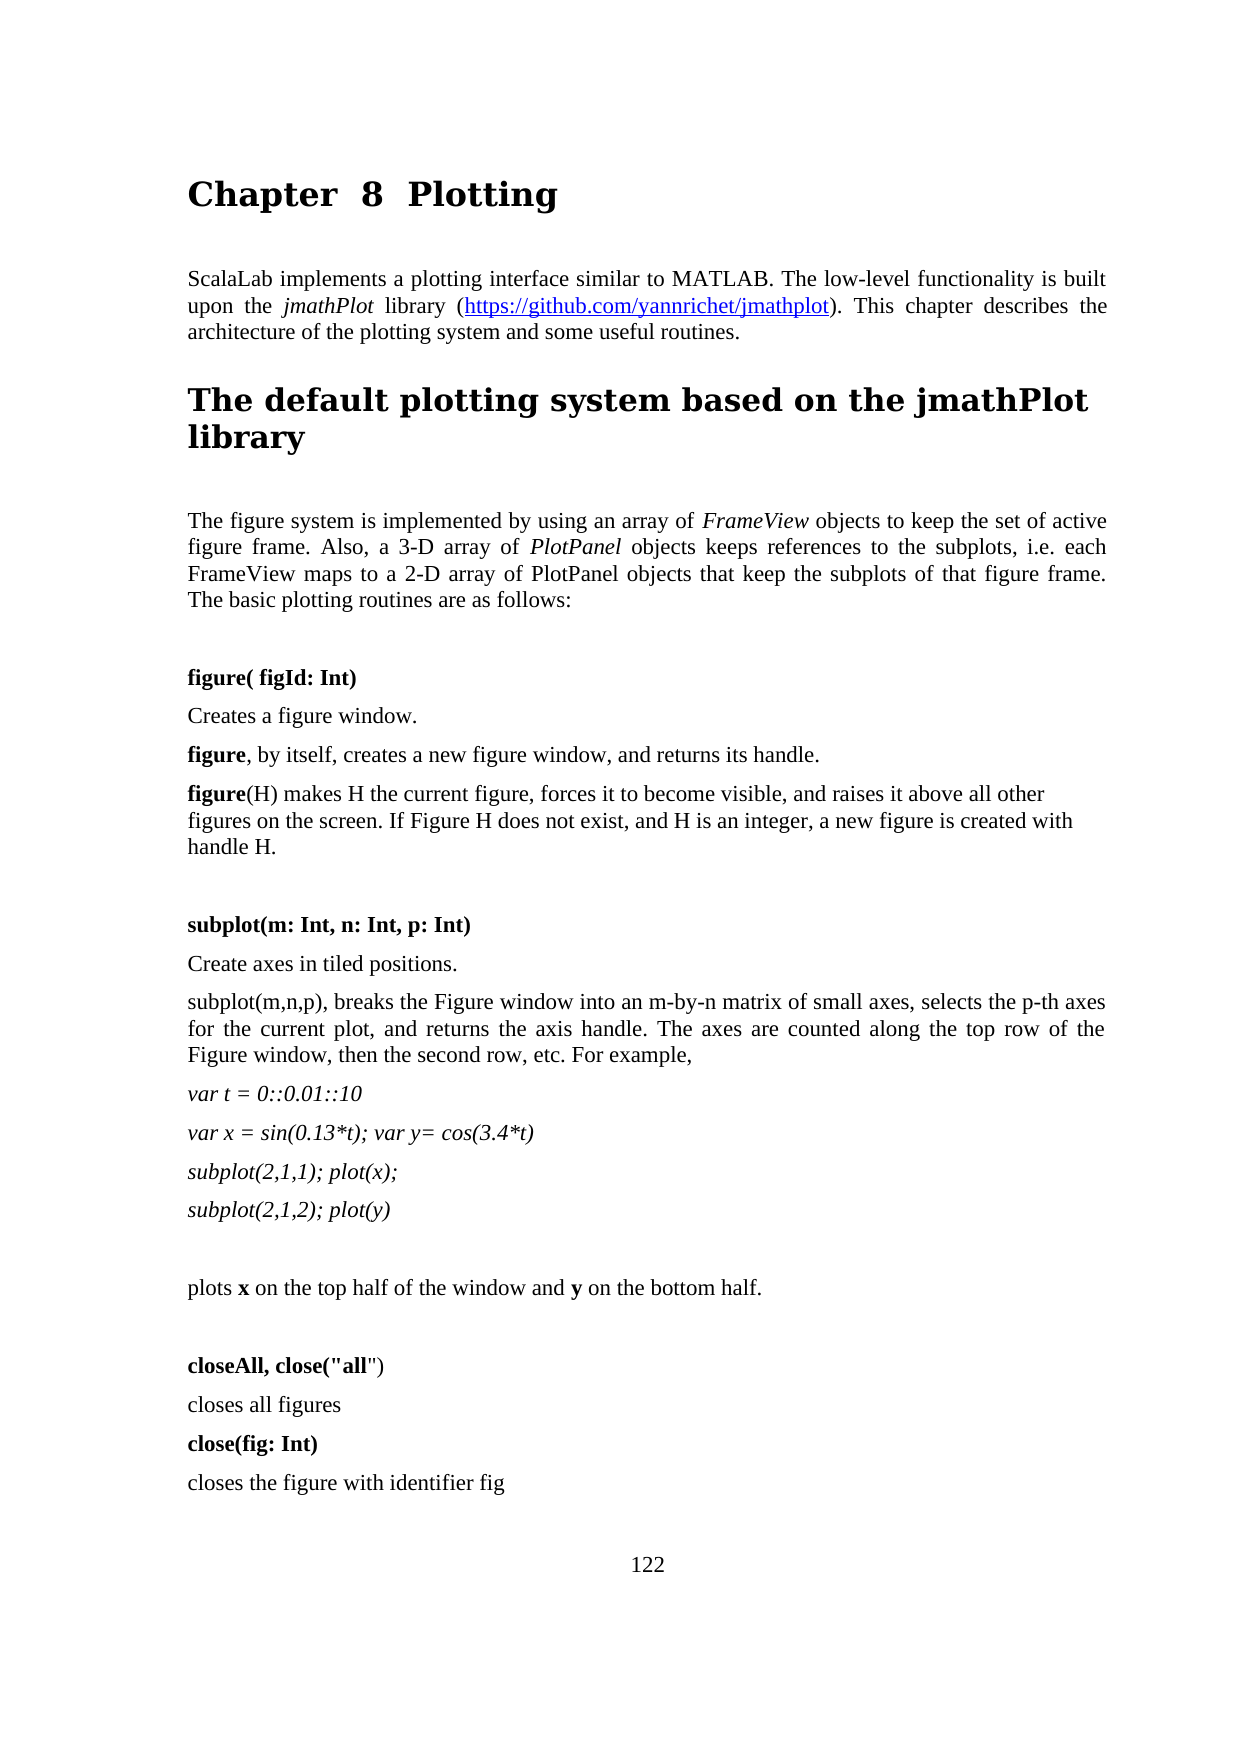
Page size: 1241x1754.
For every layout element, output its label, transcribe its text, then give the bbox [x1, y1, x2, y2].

text close(fig: Int) [187, 1430, 1108, 1456]
text var t = 0::0.01::10 [187, 1080, 1108, 1106]
text subplot(2,1,1); plot(x); [187, 1158, 1108, 1184]
text figure, by itself, creates a new figure window, and returns its handle. [187, 741, 1108, 768]
text closes all figures [187, 1391, 1108, 1417]
subtitle The default plotting system based on the jmathPlot library [187, 382, 1108, 456]
text closes the figure with identifier fig [187, 1468, 1108, 1495]
text var x = sin(0.13*t); var y= cos(3.4*t) [187, 1119, 1108, 1145]
text subplot(2,1,2); plot(y) [187, 1197, 1108, 1223]
text figure( figId: Int) [187, 664, 1108, 690]
text The figure system is implemented by using an array of FrameView objects to keep the set of active figure frame. Also, a 3-D array of PlotPanel objects keeps references to the subplots, i.e. each FrameView maps to a 2-D array of PlotPanel objects that keep the subplots of that figure frame. The basic plotting routines are as follows: [187, 507, 1108, 612]
text ScalaLab implements a plotting interface similar to MATLAB. The low-level functionality is built upon the jmathPlot library (https://github.com/yannrichet/jmathplot). This chapter describes the architecture of the plotting system and some useful routines. [187, 266, 1108, 344]
text subplot(m: Int, n: Int, p: Int) [187, 911, 1108, 937]
text subplot(m,n,p), breaks the Figure window into an m-by-n matrix of small axes, selects the p-th axes for the current plot, and returns the axis handle. The axes are counted along the top row of the Figure window, then the second row, etc. For example, [187, 988, 1108, 1067]
text closeAll, close("all") [187, 1352, 1108, 1378]
subtitle Chapter 8 Plotting [187, 175, 1108, 214]
text Creates a figure window. [187, 703, 1108, 729]
text plots x on the top half of the window and y on the bottom half. [187, 1274, 1108, 1301]
text figure(H) makes H the current figure, forces it to become visible, and raises it above all other figures on the screen. If Figure H does not exist, and H is an integer, a new figure is created with handle H. [187, 780, 1108, 859]
text Create axes in tiled positions. [187, 949, 1108, 976]
